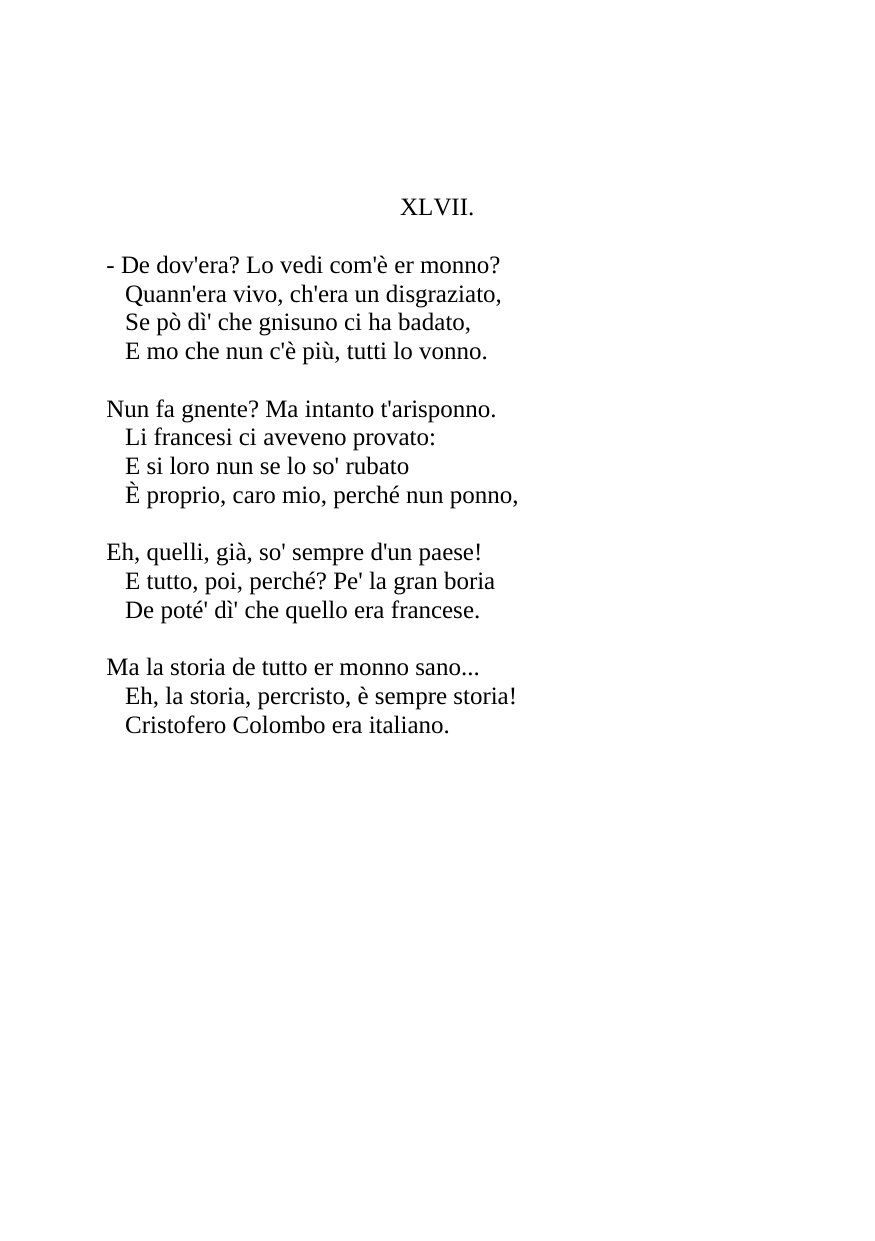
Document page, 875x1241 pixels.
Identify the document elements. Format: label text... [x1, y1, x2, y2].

text De poté' dì' che quello era francese. [125, 595, 768, 624]
text Quann'era vivo, ch'era un disgraziato, [125, 279, 768, 307]
text E tutto, poi, perché? Pe' la gran boria [125, 566, 768, 595]
text - De dov'era? Lo vedi com'è er monno? [106, 250, 768, 279]
text Se pò dì' che gnisuno ci ha badato, [125, 307, 768, 336]
text Eh, quelli, già, so' sempre d'un paese! [106, 537, 768, 566]
text Cristofero Colombo era italiano. [125, 710, 768, 739]
text Ma la storia de tutto er monno sano... [106, 652, 768, 681]
text Nun fa gnente? Ma intanto t'arisponno. [106, 394, 768, 422]
text XLVII. [106, 192, 768, 221]
text E mo che nun c'è più, tutti lo vonno. [125, 336, 768, 365]
text Li francesi ci aveveno provato: [125, 422, 768, 451]
text È proprio, caro mio, perché nun ponno, [125, 480, 768, 509]
text E si loro nun se lo so' rubato [125, 451, 768, 480]
text Eh, la storia, percristo, è sempre storia! [125, 681, 768, 710]
